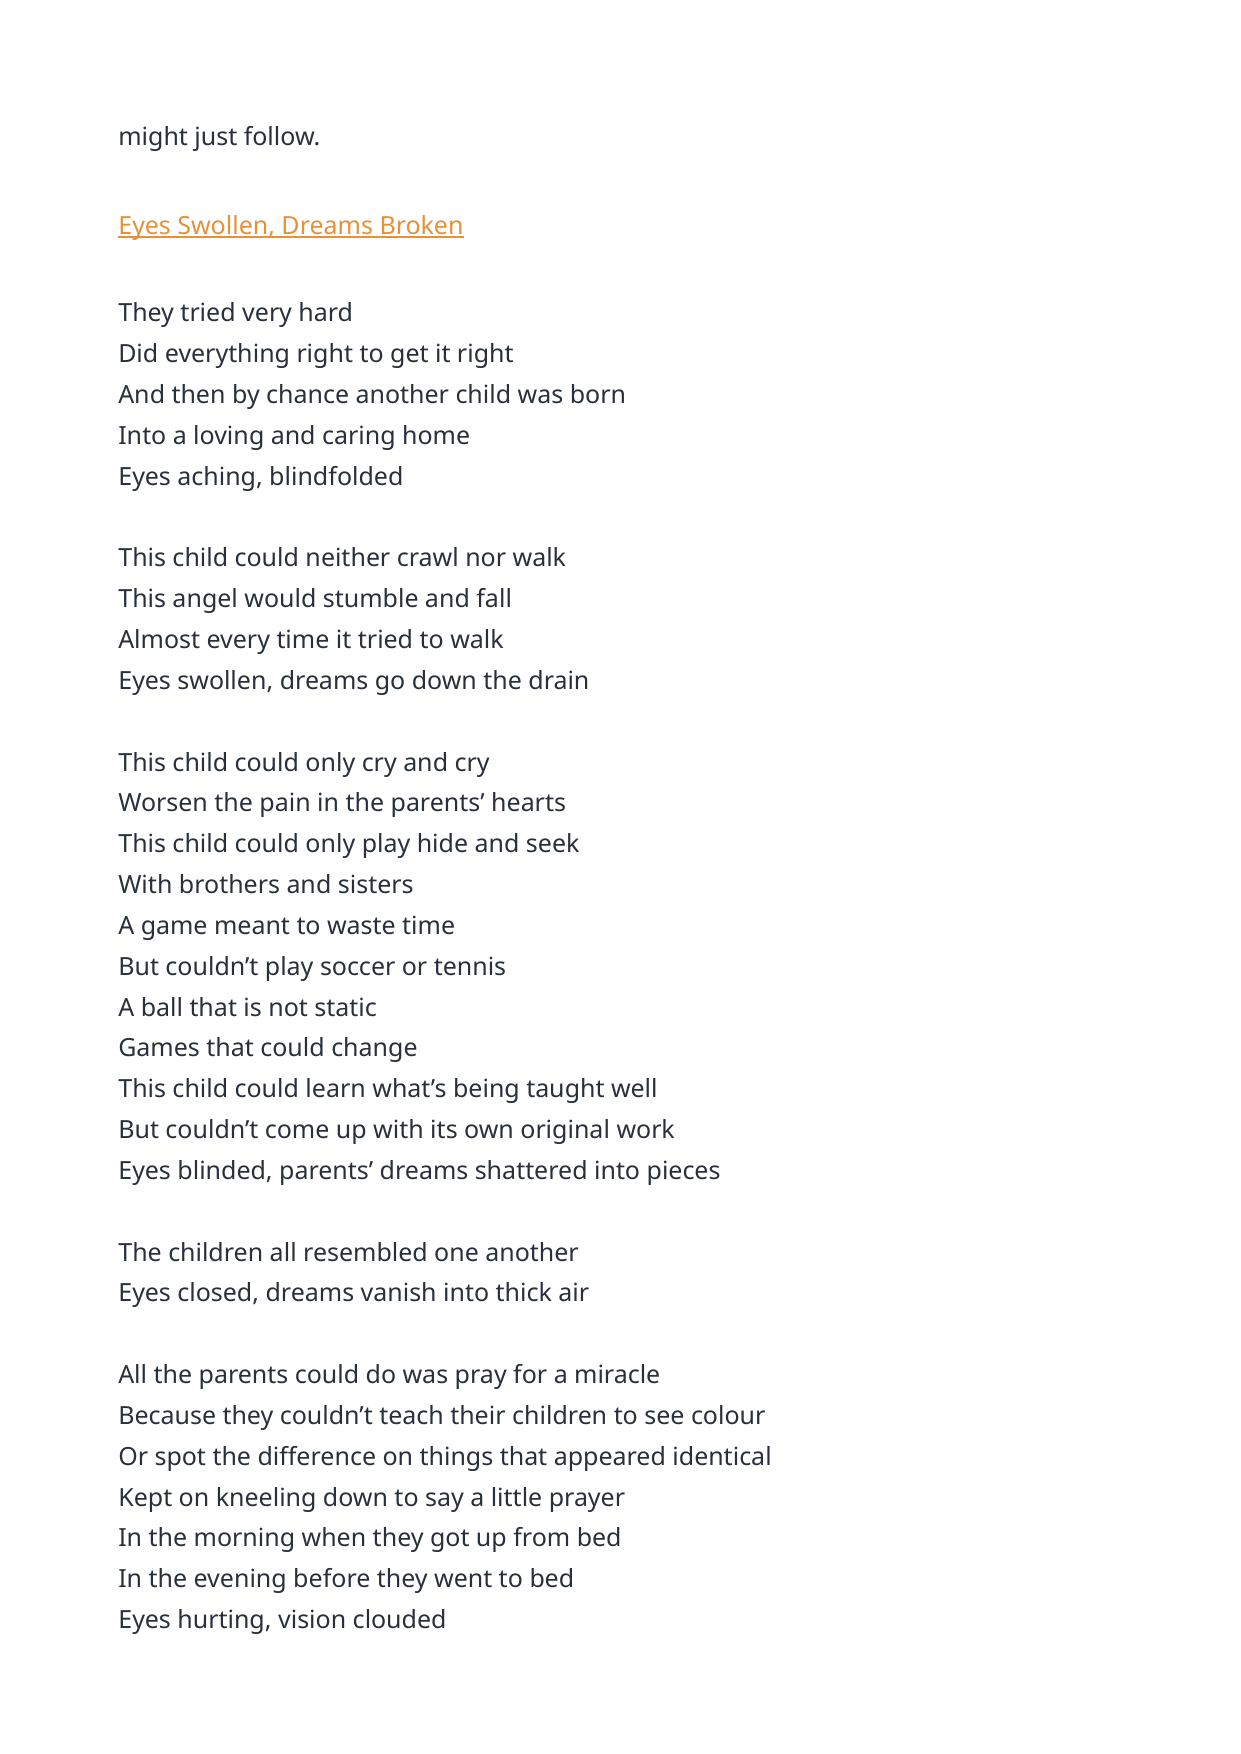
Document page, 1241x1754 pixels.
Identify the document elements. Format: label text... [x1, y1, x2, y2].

text might just follow. [118, 118, 1122, 152]
subtitle Eyes Swollen, Dreams Broken [118, 208, 1122, 242]
text They tried very hard Did everything right to get it right And then by chance another child was born Into a loving and caring home Eyes aching, blindfolded This child could neither crawl nor walk This angel would stumble and fall Almost every time it tried to walk Eyes swollen, dreams go down the drain This child could only cry and cry Worsen the pain in the parents’ hearts This child could only play hide and seek With brothers and sisters A game meant to waste time But couldn’t play soccer or tennis A ball that is not static Games that could change This child could learn what’s being taught well But couldn’t come up with its own original work Eyes blinded, parents’ dreams shattered into pieces The children all resembled one another Eyes closed, dreams vanish into thick air All the parents could do was pray for a miracle Because they couldn’t teach their children to see colour Or spot the difference on things that appeared identical Kept on kneeling down to say a little prayer In the morning when they got up from bed In the evening before they went to bed Eyes hurting, vision clouded [118, 254, 1122, 1636]
